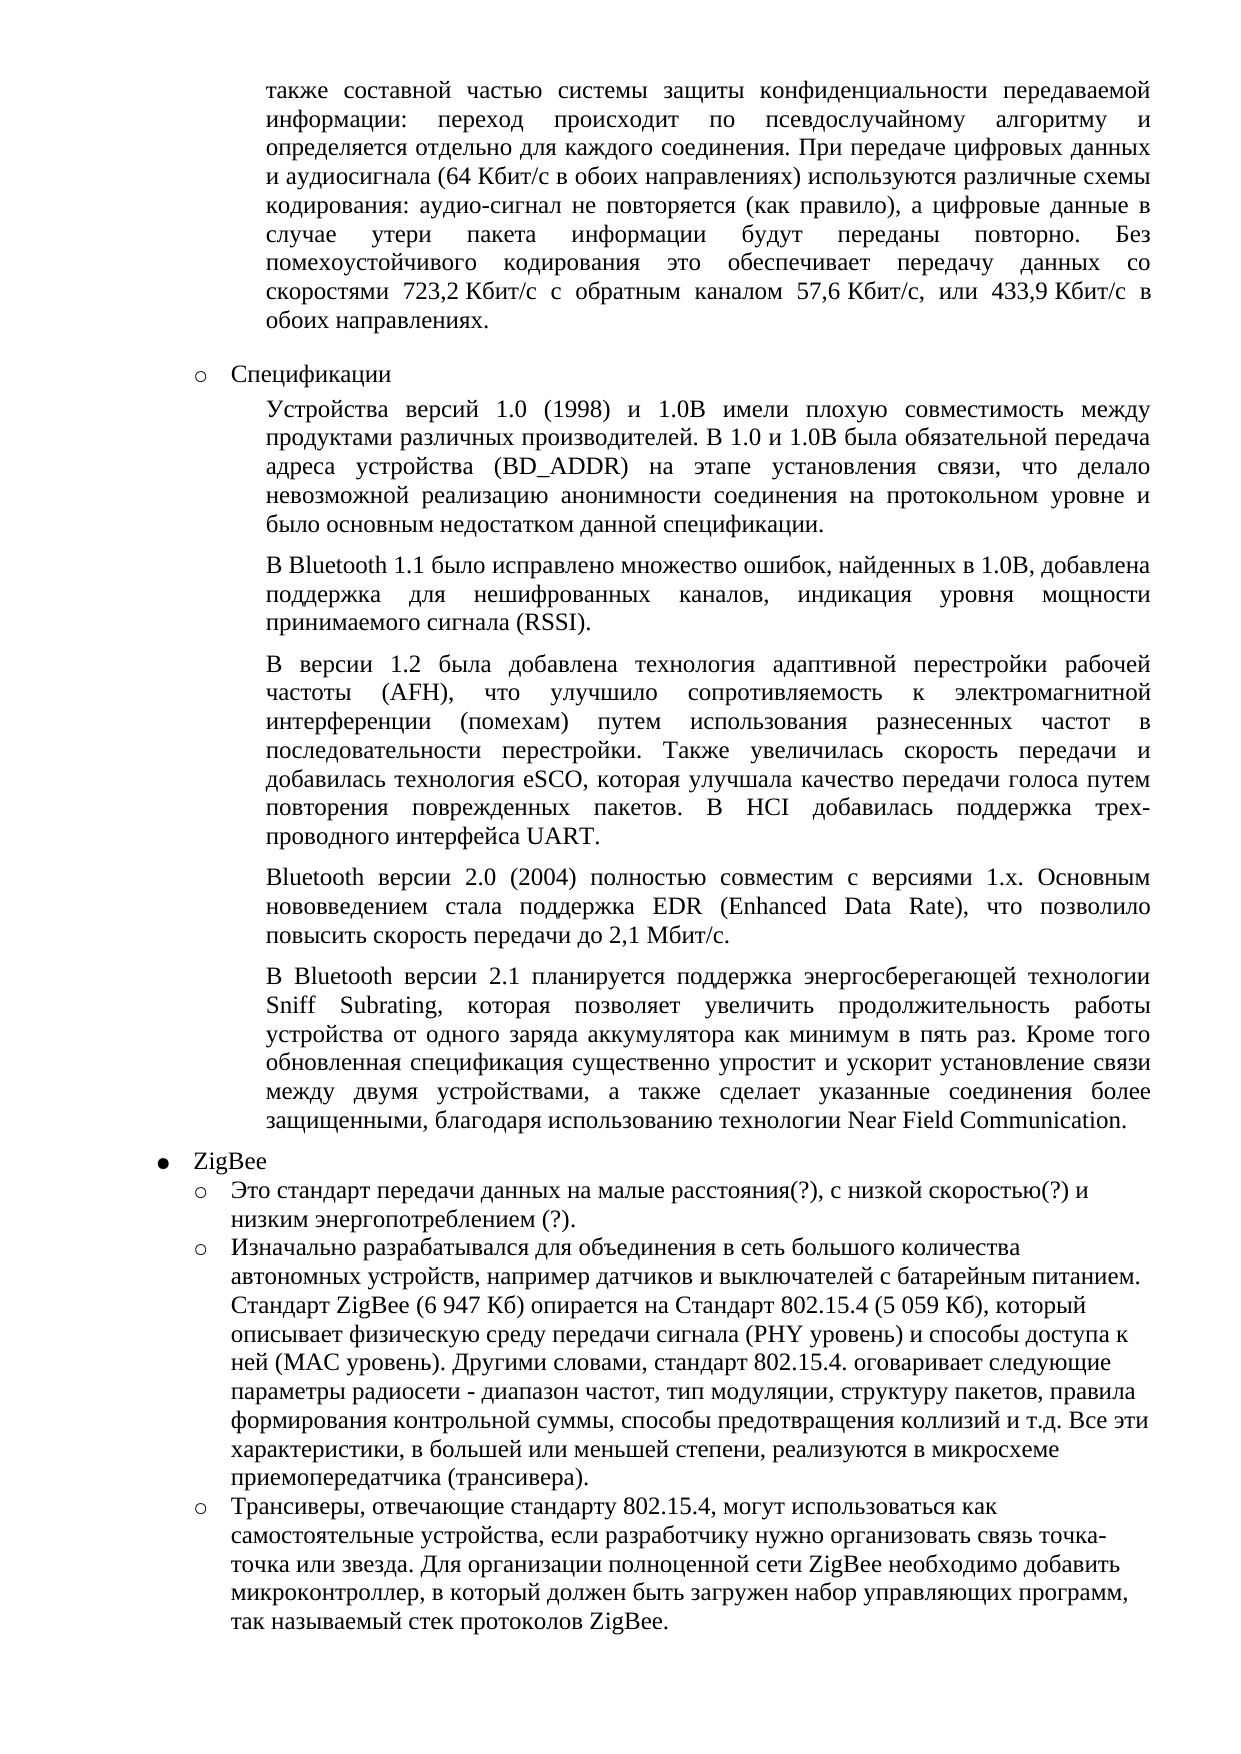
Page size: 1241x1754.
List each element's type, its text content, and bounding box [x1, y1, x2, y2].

list Изначально разрабатывался для объединения в сеть большого количества автономных устройств, например датчиков и выключателей с батарейным питанием. Cтандарт ZigBee (6 947 Кб) опирается на Стандарт 802.15.4 (5 059 Кб), который описывает физическую среду передачи сигнала (PHY уровень) и способы доступа к ней (MAC уровень). Другими словами, стандарт 802.15.4. оговаривает следующие параметры радиосети - диапазон частот, тип модуляции, структуру пакетов, правила формирования контрольной суммы, способы предотвращения коллизий и т.д. Все эти характеристики, в большей или меньшей степени, реализуются в микросхеме приемопередатчика (трансивера). [193, 1232, 1152, 1491]
subtitle Спецификации [193, 359, 1152, 387]
text В версии 1.2 была добавлена технология адаптивной перестройки рабочей частоты (AFH), что улучшило сопротивляемость к электромагнитной интерференции (помехам) путем использования разнесенных частот в последовательности перестройки. Также увеличилась скорость передачи и добавилась технология eSCO, которая улучшала качество передачи голоса путем повторения поврежденных пакетов. В HCI добавилась поддержка трех-проводного интерфейса UART. [266, 649, 1152, 850]
text также составной частью системы защиты конфиденциальности передаваемой информации: переход происходит по псевдослучайному алгоритму и определяется отдельно для каждого соединения. При передаче цифровых данных и аудиосигнала (64 Кбит/с в обоих направлениях) используются различные схемы кодирования: аудио-сигнал не повторяется (как правило), а цифровые данные в случае утери пакета информации будут переданы повторно. Без помехоустойчивого кодирования это обеспечивает передачу данных со скоростями 723,2 Кбит/с с обратным каналом 57,6 Кбит/с, или 433,9 Кбит/c в обоих направлениях. [266, 75, 1152, 334]
list Это стандарт передачи данных на малые расстояния(?), с низкой скоростью(?) и низким энергопотреблением (?). [193, 1175, 1152, 1232]
list Трансиверы, отвечающие стандарту 802.15.4, могут использоваться как самостоятельные устройства, если разработчику нужно организовать связь точка-точка или звезда. Для организации полноценной сети ZigBee необходимо добавить микроконтроллер, в который должен быть загружен набор управляющих программ, так называемый стек протоколов ZigBee. [193, 1491, 1152, 1635]
text В Bluetooth версии 2.1 планируется поддержка энергосберегающей технологии Sniff Subrating, которая позволяет увеличить продолжительность работы устройства от одного заряда аккумулятора как минимум в пять раз. Кроме того обновленная спецификация существенно упростит и ускорит установление связи между двумя устройствами, а также сделает указанные соединения более защищенными, благодаря использованию технологии Near Field Communication. [266, 961, 1152, 1134]
text Устройства версий 1.0 (1998) и 1.0B имели плохую совместимость между продуктами различных производителей. В 1.0 и 1.0B была обязательной передача адреса устройства (BD_ADDR) на этапе установления связи, что делало невозможной реализацию анонимности соединения на протокольном уровне и было основным недостатком данной спецификации. [266, 394, 1152, 537]
list ZigBee [156, 1146, 1152, 1175]
text Bluetooth версии 2.0 (2004) полностью совместим с версиями 1.x. Основным нововведением стала поддержка EDR (Enhanced Data Rate), что позволило повысить скорость передачи до 2,1 Мбит/с. [266, 862, 1152, 949]
text В Bluetooth 1.1 было исправлено множество ошибок, найденных в 1.0B, добавлена поддержка для нешифрованных каналов, индикация уровня мощности принимаемого сигнала (RSSI). [266, 550, 1152, 636]
